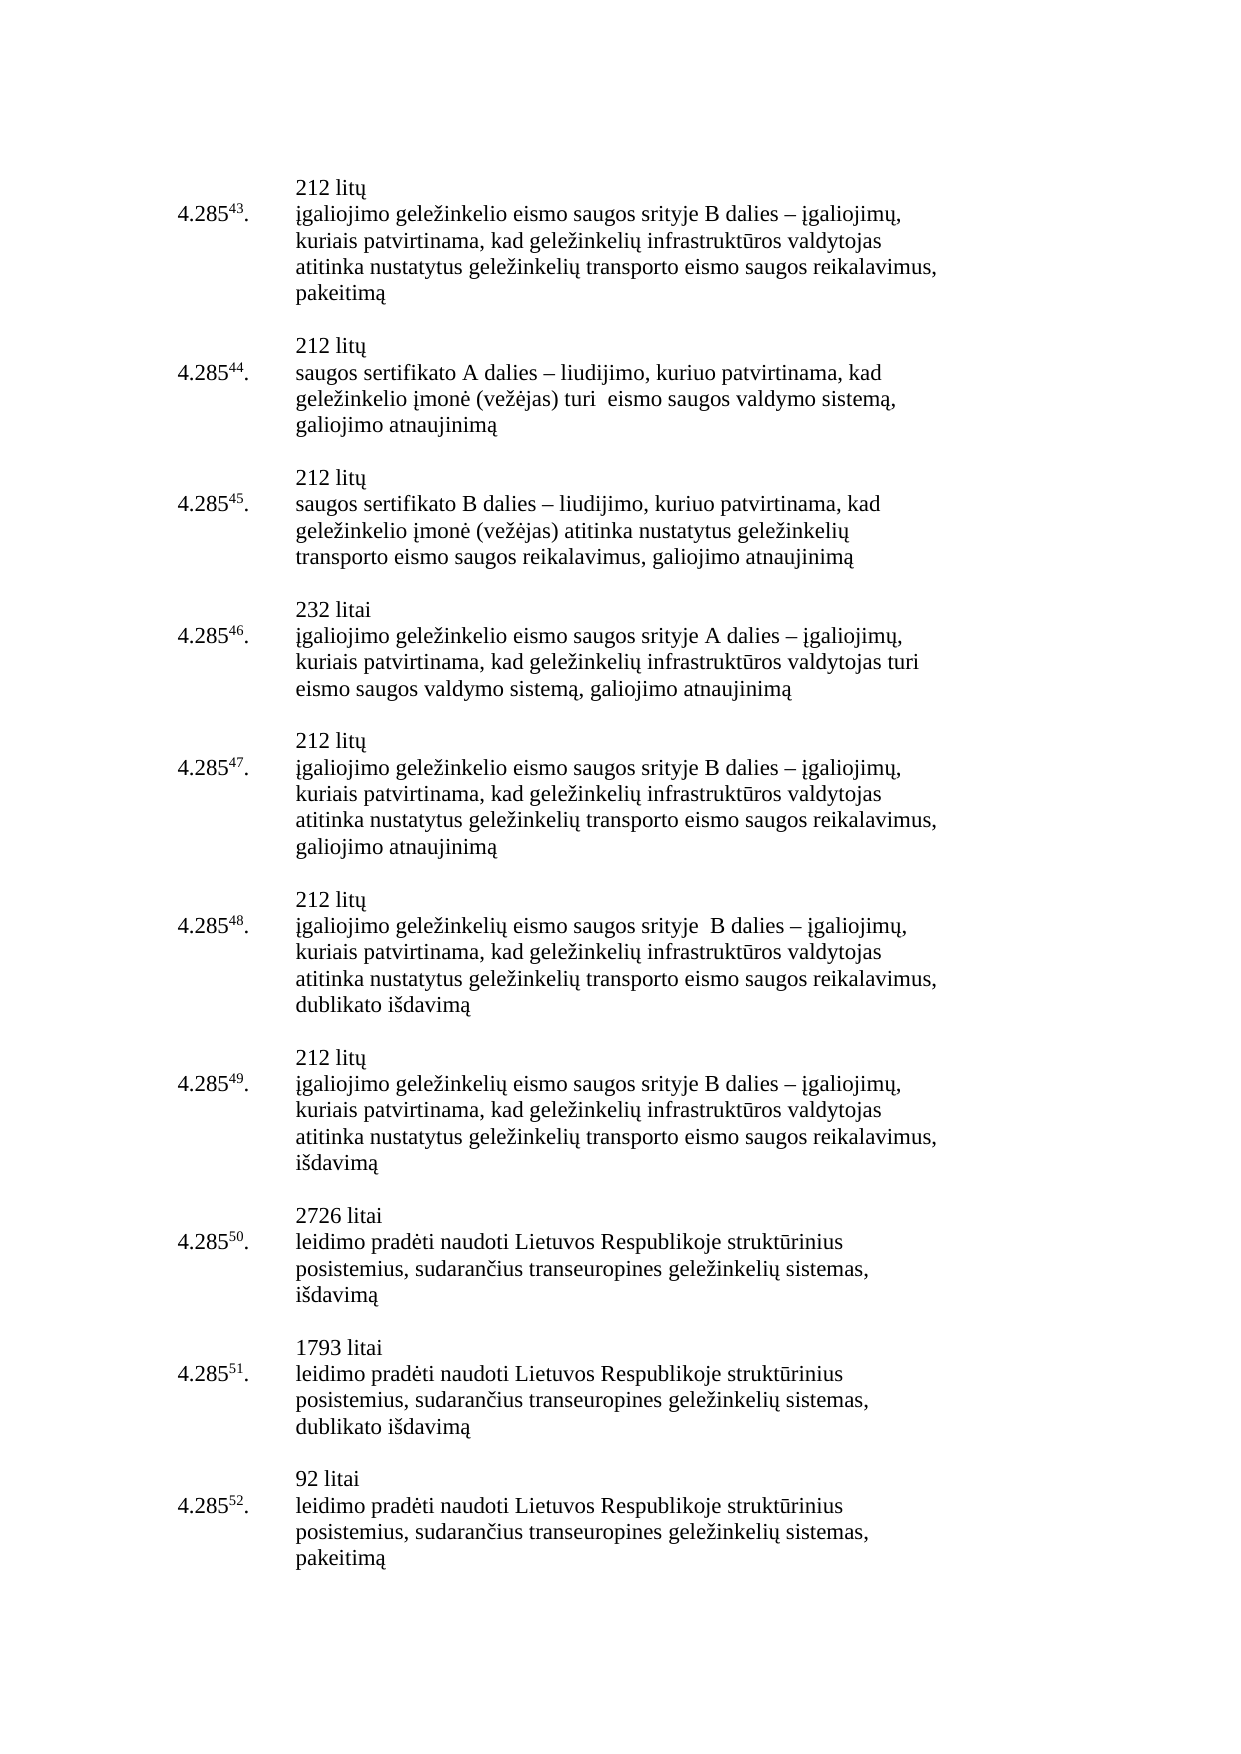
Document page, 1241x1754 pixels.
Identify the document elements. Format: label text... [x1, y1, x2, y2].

text 4.28551. leidimo pradėti naudoti Lietuvos Respublikoje struktūrinius posistemius, sudarančius transeuropines geležinkelių sistemas, dublikato išdavimą 92 litai [177, 1360, 945, 1492]
text 4.28547. įgaliojimo geležinkelio eismo saugos srityje B dalies – įgaliojimų, kuriais patvirtinama, kad geležinkelių infrastruktūros valdytojas atitinka nustatytus geležinkelių transporto eismo saugos reikalavimus, galiojimo atnaujinimą 212 litų [177, 754, 945, 912]
text 4.28549. įgaliojimo geležinkelių eismo saugos srityje B dalies – įgaliojimų, kuriais patvirtinama, kad geležinkelių infrastruktūros valdytojas atitinka nustatytus geležinkelių transporto eismo saugos reikalavimus, išdavimą 2726 litai [177, 1070, 945, 1228]
text 4.28543. įgaliojimo geležinkelio eismo saugos srityje B dalies – įgaliojimų, kuriais patvirtinama, kad geležinkelių infrastruktūros valdytojas atitinka nustatytus geležinkelių transporto eismo saugos reikalavimus, pakeitimą 212 litų [177, 200, 945, 358]
text 4.28545. saugos sertifikato B dalies – liudijimo, kuriuo patvirtinama, kad geležinkelio įmonė (vežėjas) atitinka nustatytus geležinkelių transporto eismo saugos reikalavimus, galiojimo atnaujinimą 232 litai [177, 490, 945, 622]
text 212 litų [177, 148, 945, 200]
text 4.28552. leidimo pradėti naudoti Lietuvos Respublikoje struktūrinius posistemius, sudarančius transeuropines geležinkelių sistemas, pakeitimą [177, 1492, 945, 1571]
text 4.28550. leidimo pradėti naudoti Lietuvos Respublikoje struktūrinius posistemius, sudarančius transeuropines geležinkelių sistemas, išdavimą 1793 litai [177, 1228, 945, 1360]
text 4.28546. įgaliojimo geležinkelio eismo saugos srityje A dalies – įgaliojimų, kuriais patvirtinama, kad geležinkelių infrastruktūros valdytojas turi eismo saugos valdymo sistemą, galiojimo atnaujinimą 212 litų [177, 622, 945, 754]
text 4.28548. įgaliojimo geležinkelių eismo saugos srityje B dalies – įgaliojimų, kuriais patvirtinama, kad geležinkelių infrastruktūros valdytojas atitinka nustatytus geležinkelių transporto eismo saugos reikalavimus, dublikato išdavimą 212 litų [177, 912, 945, 1070]
text 4.28544. saugos sertifikato A dalies – liudijimo, kuriuo patvirtinama, kad geležinkelio įmonė (vežėjas) turi eismo saugos valdymo sistemą, galiojimo atnaujinimą 212 litų [177, 358, 945, 490]
